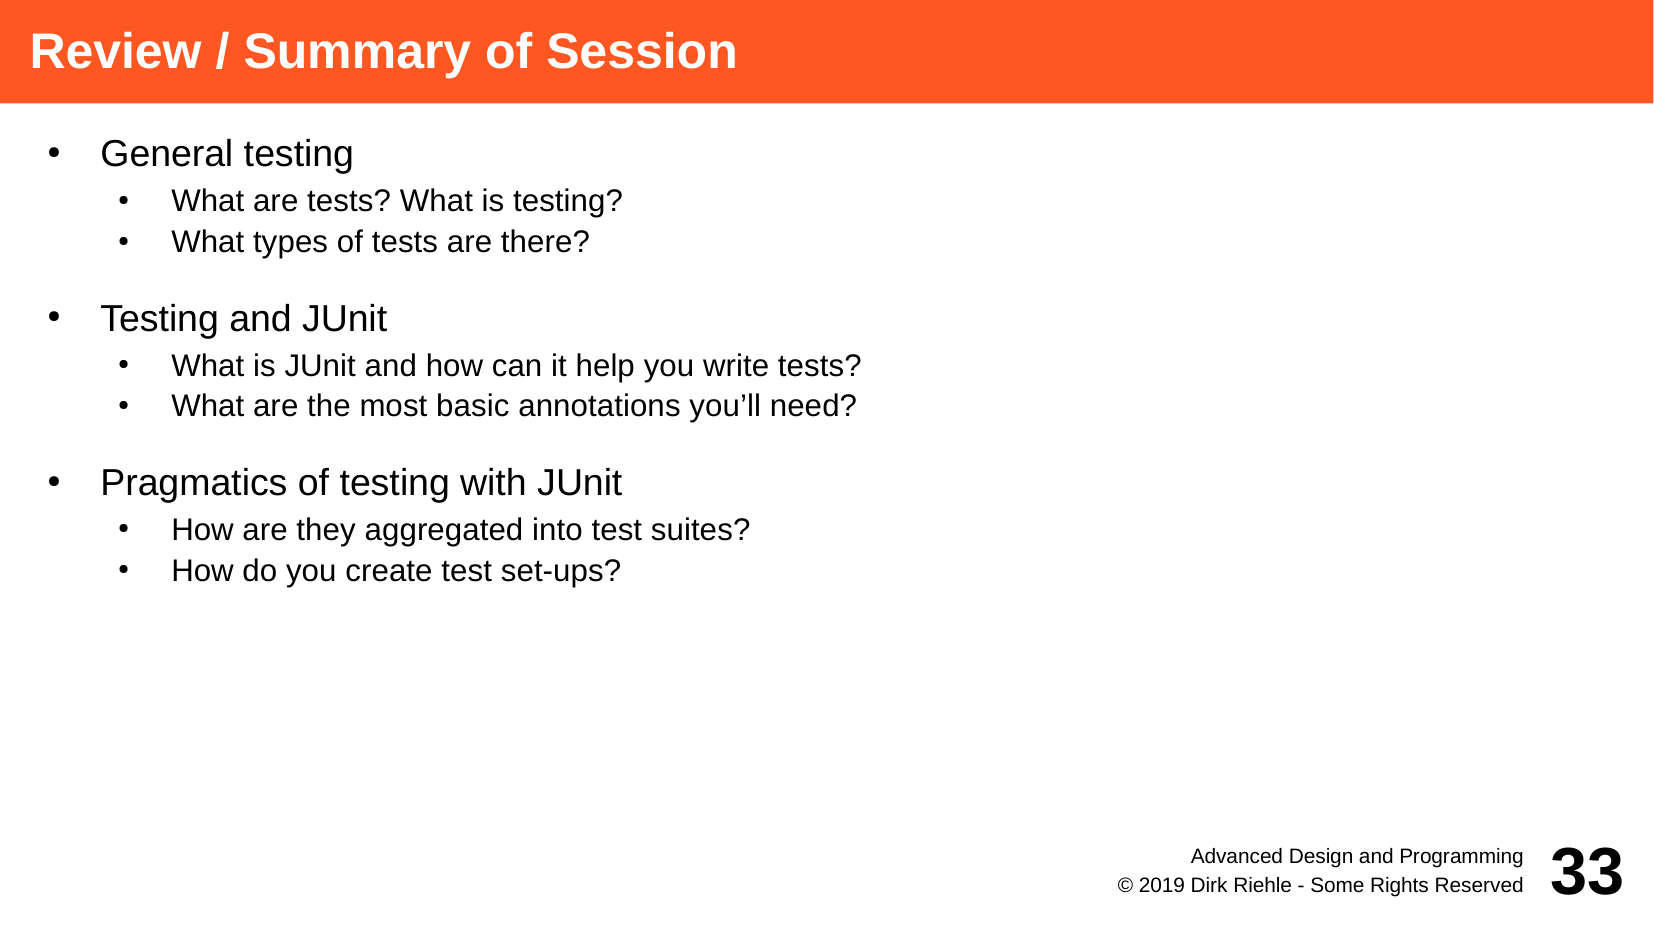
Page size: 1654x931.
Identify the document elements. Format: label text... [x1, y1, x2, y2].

title Review / Summary of Session [0, 0, 1654, 104]
list General testing What are tests? What is testing? What types of tests are there? Testing and JUnit What is JUnit and how can it help you write tests? What are the most basic annotations you’ll need? Pragmatics of testing with JUnit How are they aggregated into test suites? How do you create test set-ups? [29, 132, 1625, 813]
